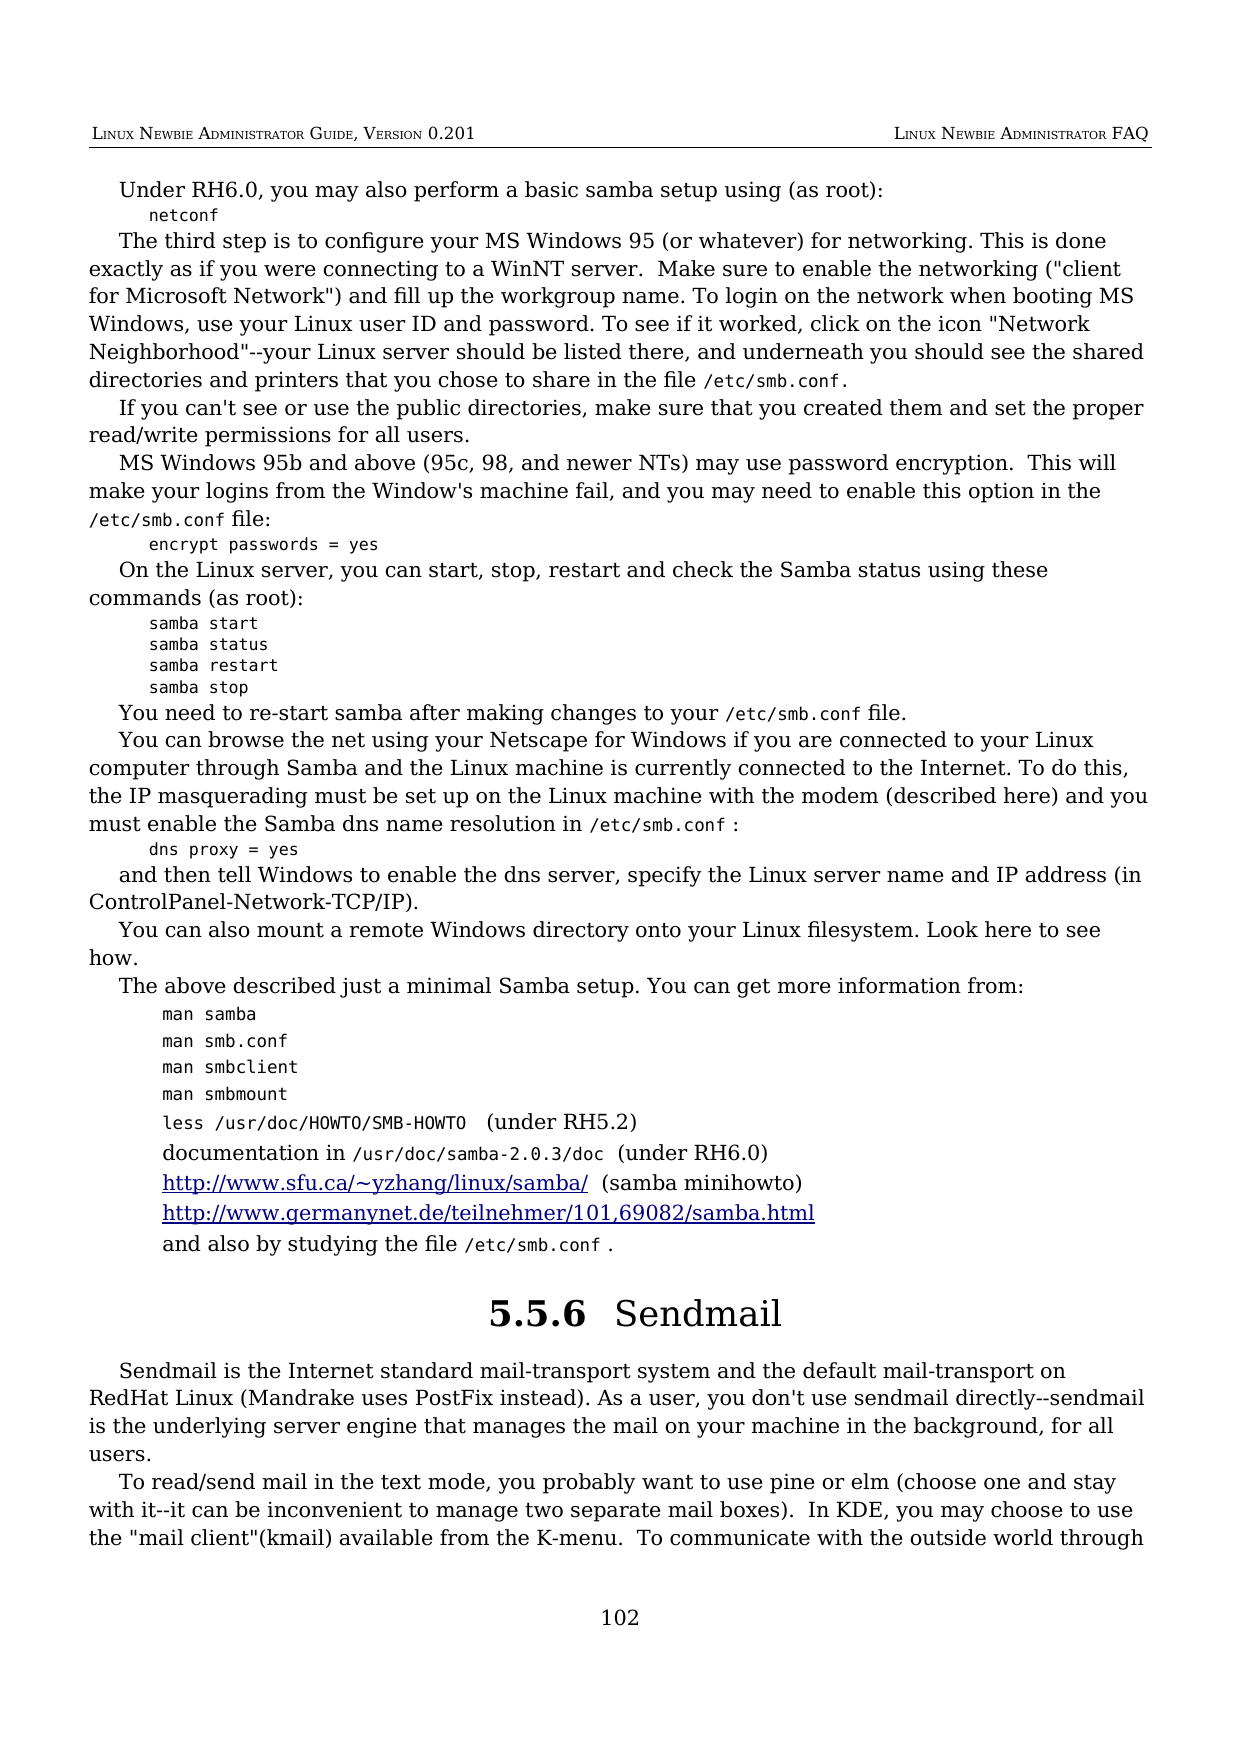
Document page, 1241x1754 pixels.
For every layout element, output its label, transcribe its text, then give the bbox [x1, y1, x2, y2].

text You need to re-start samba after making changes to your /etc/smb.conf file. [88, 701, 1152, 725]
text Under RH6.0, you may also perform a basic samba setup using (as root): [88, 178, 1152, 202]
text MS Windows 95b and above (95c, 98, and newer NTs) may use password encryption. This will make your logins from the Window's machine fail, and you may need to enable this option in the /etc/smb.conf file: [88, 451, 1152, 531]
text You can browse the net using your Netscape for Windows if you are connected to your Linux computer through Samba and the Linux machine is currently connected to the Internet. To do this, the IP masquerading must be set up on the Linux machine with the modem (described here) and you must enable the Samba dns name resolution in /etc/smb.conf : [88, 728, 1152, 836]
text http://www.sfu.ca/~yzhang/linux/samba/ (samba minihowto) [162, 1171, 1152, 1195]
text man smbmount [162, 1084, 1152, 1104]
text dns proxy = yes [148, 840, 1152, 859]
text and then tell Windows to enable the dns server, specify the Linux server name and IP address (in ControlPanel-Network-TCP/IP). [88, 863, 1152, 915]
text Sendmail is the Internet standard mail-transport system and the default mail-transport on RedHat Linux (Mandrake uses PostFix instead). As a user, you don't use sendmail directly--sendmail is the underlying server engine that manages the mail on your machine in the background, for all users. [88, 1359, 1152, 1466]
text man samba [162, 1004, 1152, 1025]
text man smbclient [162, 1057, 1152, 1078]
text man smb.conf [162, 1031, 1152, 1051]
text encrypt passwords = yes [148, 535, 1152, 554]
text samba status [148, 635, 1152, 654]
text samba start [148, 613, 1152, 633]
text documentation in /usr/doc/samba-2.0.3/doc (under RH6.0) [162, 1141, 1152, 1165]
text The above described just a minimal Samba setup. You can get more information from: [88, 974, 1152, 998]
text less /usr/doc/HOWTO/SMB-HOWTO (under RH5.2) [162, 1111, 1152, 1135]
text and also by studying the file /etc/smb.conf . [162, 1232, 1152, 1256]
subtitle Sendmail [88, 1293, 1152, 1334]
text http://www.germanynet.de/teilnehmer/101,69082/samba.html [162, 1201, 1152, 1226]
text samba restart [148, 656, 1152, 676]
text If you can't see or use the public directories, make sure that you created them and set the proper read/write permissions for all users. [88, 396, 1152, 448]
text samba stop [148, 678, 1152, 697]
text On the Linux server, you can start, stop, restart and check the Samba status using these commands (as root): [88, 558, 1152, 610]
text You can also mount a remote Windows directory onto your Linux filesystem. Look here to see how. [88, 918, 1152, 970]
text netconf [148, 206, 1152, 225]
text The third step is to configure your MS Windows 95 (or whatever) for networking. This is done exactly as if you were connecting to a WinNT server. Make sure to enable the networking ("client for Microsoft Network") and fill up the workgroup name. To login on the network when booting MS Windows, use your Linux user ID and password. To see if it worked, click on the icon "Network Neighborhood"--your Linux server should be listed there, and underneath you should see the shared directories and printers that you chose to share in the file /etc/smb.conf. [88, 229, 1152, 392]
text To read/send mail in the text mode, you probably want to use pine or elm (choose one and stay with it--it can be inconvenient to manage two separate mail boxes). In KDE, you may choose to use the "mail client"(kmail) available from the K-menu. To communicate with the outside world through [88, 1470, 1152, 1550]
